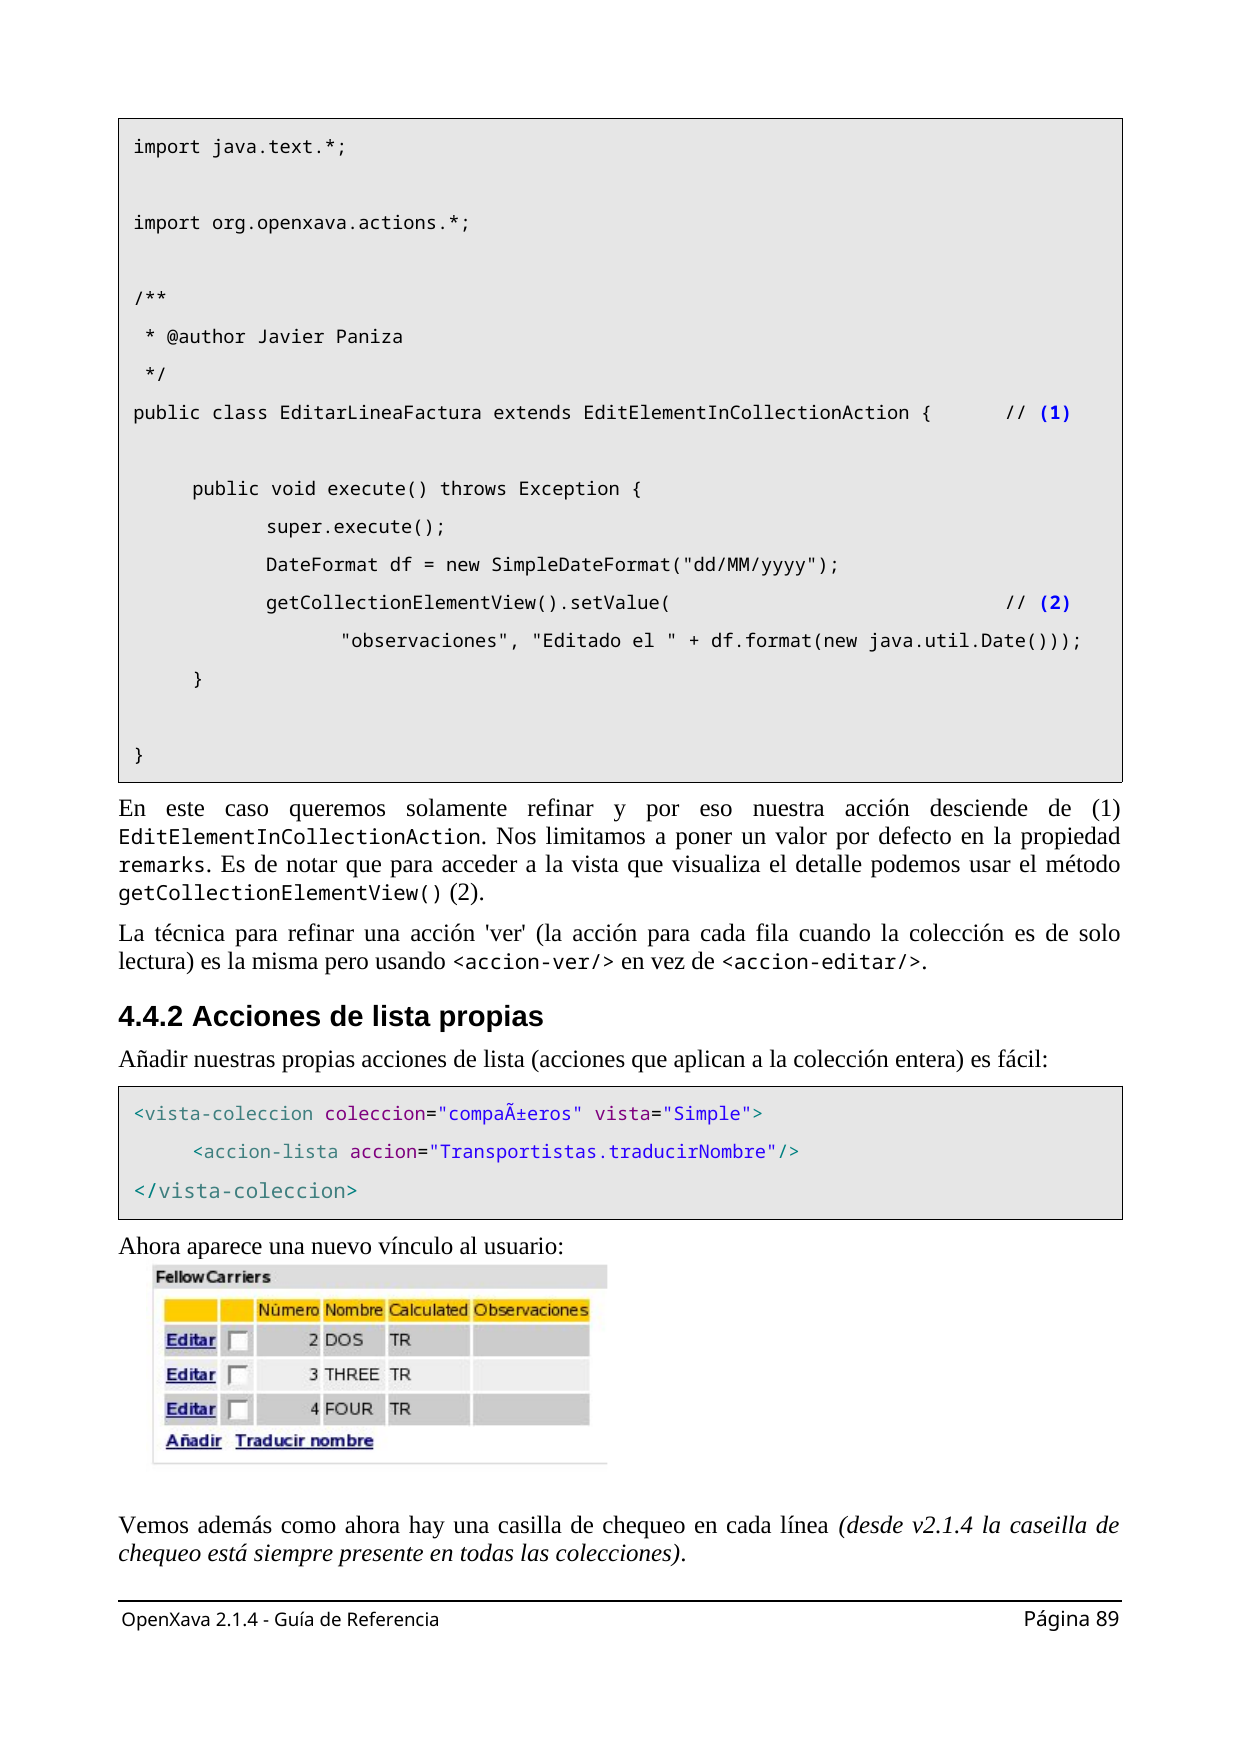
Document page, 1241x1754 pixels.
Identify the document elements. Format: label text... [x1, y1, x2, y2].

text La técnica para refinar una acción 'ver' (la acción para cada fila cuando la colección es de solo lectura) es la misma pero usando <accion-ver/> en vez de <accion-editar/>. [118, 919, 1122, 975]
text Añadir nuestras propias acciones de lista (acciones que aplican a la colección entera) es fácil: [118, 1045, 1122, 1073]
text </vista-coleccion> [119, 1162, 1122, 1219]
text super.execute(); [119, 498, 1122, 536]
picture [146, 1259, 608, 1472]
text import org.openxava.actions.*; [119, 194, 1122, 232]
text <vista-coleccion coleccion="compaÃ±eros" vista="Simple"> [119, 1087, 1122, 1123]
text } [119, 650, 1122, 688]
subtitle Acciones de lista propias [118, 1000, 1122, 1033]
text /** [119, 270, 1122, 308]
text */ [119, 346, 1122, 384]
text * @author Javier Paniza [119, 308, 1122, 346]
text Vemos además como ahora hay una casilla de chequeo en cada línea (desde v2.1.4 la caseilla de chequeo está siempre presente en todas las colecciones). [118, 1512, 1122, 1567]
text import java.text.*; [119, 119, 1122, 156]
text public void execute() throws Exception { [119, 460, 1122, 498]
text En este caso queremos solamente refinar y por eso nuestra acción desciende de (1) EditElementInCollectionAction. Nos limitamos a poner un valor por defecto en la propiedad remarks. Es de notar que para acceder a la vista que visualiza el detalle podemos usar el método getCollectionElementView() (2). [118, 794, 1122, 907]
text "observaciones", "Editado el " + df.format(new java.util.Date())); [119, 612, 1122, 650]
text } [119, 726, 1122, 782]
text <accion-lista accion="Transportistas.traducirNombre"/> [119, 1123, 1122, 1162]
text DateFormat df = new SimpleDateFormat("dd/MM/yyyy"); [119, 536, 1122, 574]
text Ahora aparece una nuevo vínculo al usuario: [118, 1232, 1122, 1260]
text getCollectionElementView().setValue( // (2) [119, 574, 1122, 612]
text public class EditarLineaFactura extends EditElementInCollectionAction { // (1) [119, 384, 1122, 422]
